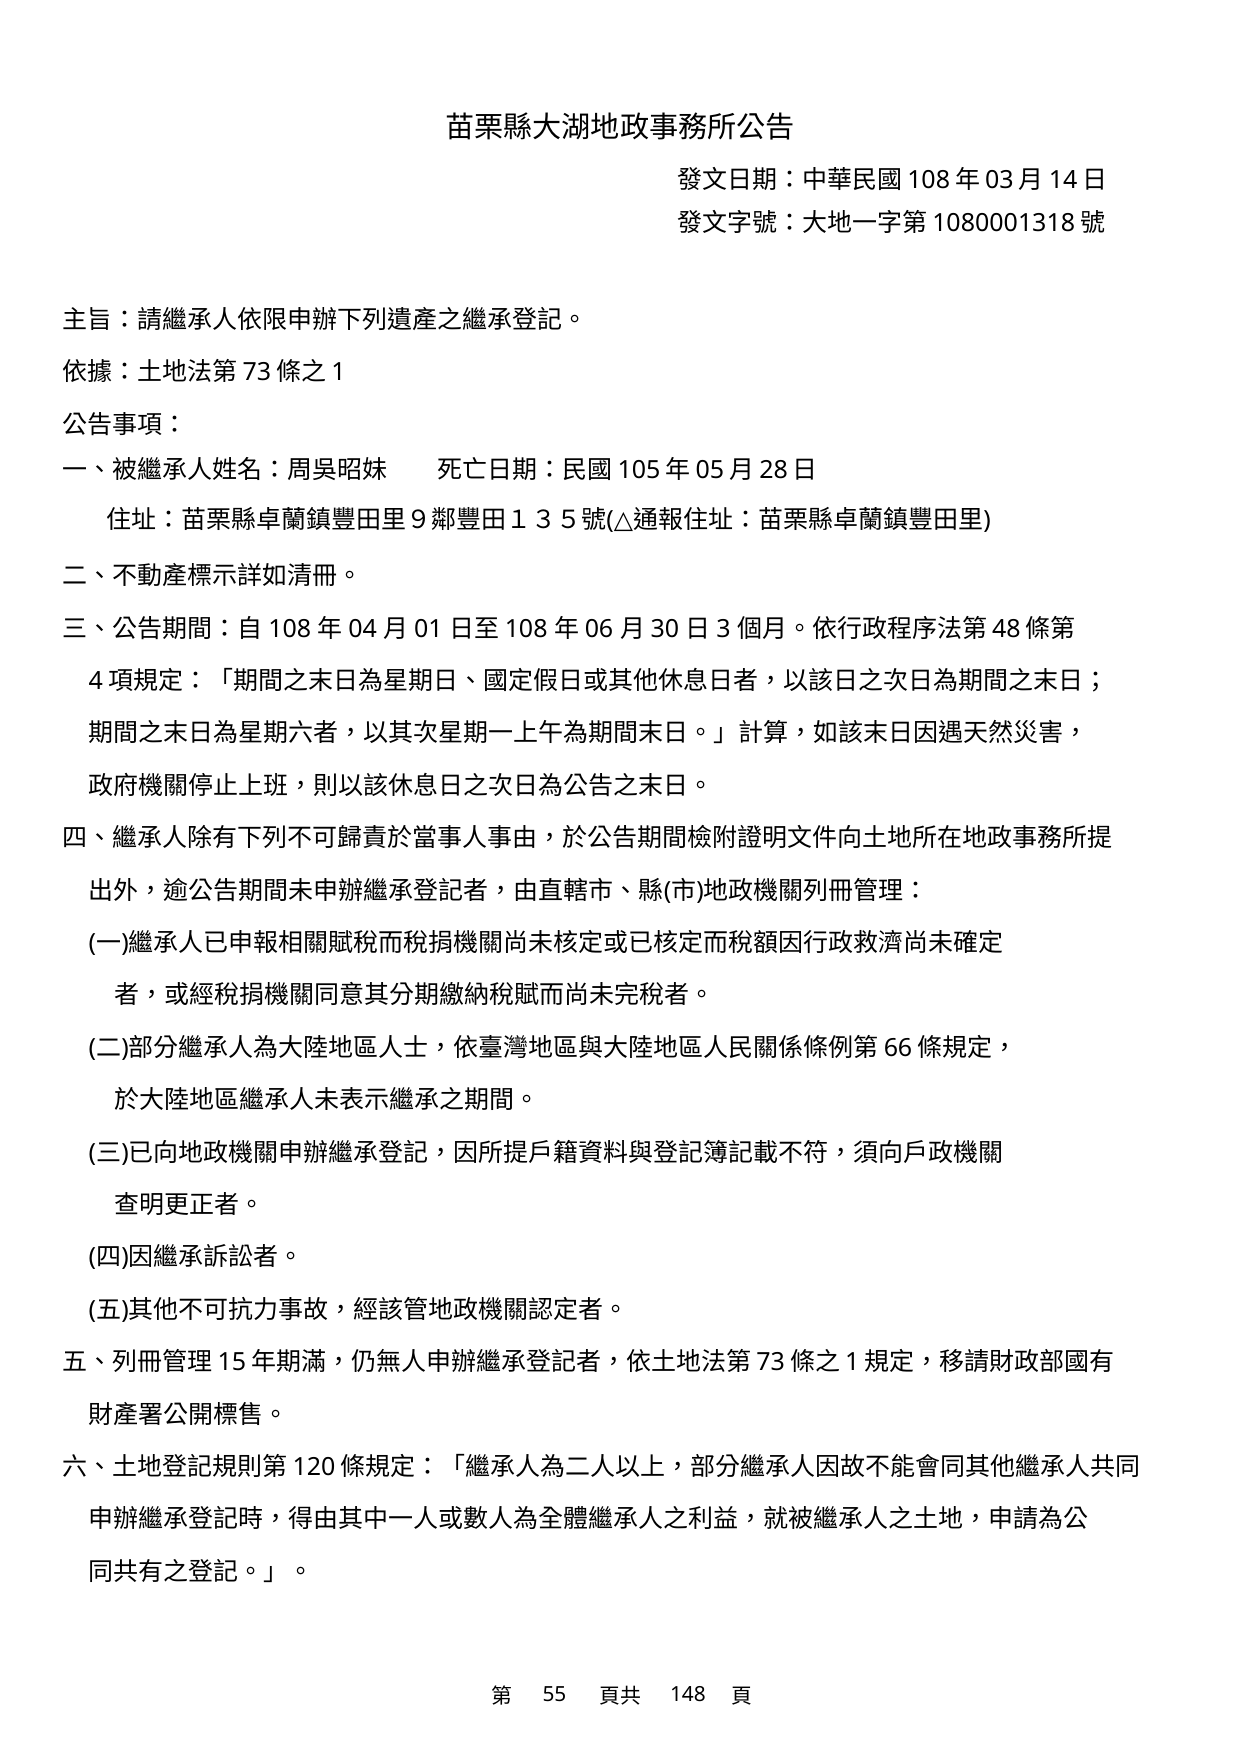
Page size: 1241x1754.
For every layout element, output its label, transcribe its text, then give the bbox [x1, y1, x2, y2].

text 55 [523, 1679, 585, 1708]
text 一、被繼承人姓名：周吳昭妹 死亡日期：民國105年05月28日 [62, 450, 1177, 486]
text 苗栗縣大湖地政事務所公告 [62, 103, 1177, 146]
text 主旨：請繼承人依限申辦下列遺產之繼承登記。 依據：土地法第73條之1 公告事項： [62, 283, 1177, 441]
text 頁 [721, 1679, 762, 1709]
text 二、不動產標示詳如清冊。 三、公告期間：自 108 年 04 月 01 日至 108 年 06 月 30 日 3 個月。依行政程序法第48條第 4項規定：「期間之末日為星期日、國定假日或其他休息日者，以該日之次日為期間之末日； 期間之末日為星期六者，以其次星期一上午為期間末日。」計算，如該末日因遇天然災害， 政府機關停止上班，則以該休息日之次日為公告之末日。 四、繼承人除有下列不可歸責於當事人事由，於公告期間檢附證明文件向土地所在地政事務所提 出外，逾公告期間未申辦繼承登記者，由直轄市、縣(市)地政機關列冊管理： (一)繼承人已申報相關賦稅而稅捐機關尚未核定或已核定而稅額因行政救濟尚未確定 者，或經稅捐機關同意其分期繳納稅賦而尚未完稅者。 (二)部分繼承人為大陸地區人士，依臺灣地區與大陸地區人民關係條例第66條規定， 於大陸地區繼承人未表示繼承之期間。 (三)已向地政機關申辦繼承登記，因所提戶籍資料與登記簿記載不符，須向戶政機關 查明更正者。 (四)因繼承訴訟者。 (五)其他不可抗力事故，經該管地政機關認定者。 五、列冊管理15年期滿，仍無人申辦繼承登記者，依土地法第73條之1規定，移請財政部國有 財產署公開標售。 六、土地登記規則第120條規定：「繼承人為二人以上，部分繼承人因故不能會同其他繼承人共同 申辦繼承登記時，得由其中一人或數人為全體繼承人之利益，就被繼承人之土地，申請為公 同共有之登記。」。 [62, 539, 1177, 1587]
text 發文日期：中華民國108年03月14日 [677, 160, 1177, 196]
text 住址：苗栗縣卓蘭鎮豐田里９鄰豐田１３５號(△通報住址：苗栗縣卓蘭鎮豐田里) [106, 500, 1177, 539]
text 發文字號：大地一字第1080001318號 [677, 202, 1177, 238]
text 頁共 [585, 1679, 654, 1709]
text 148 [654, 1679, 721, 1708]
text 第 [481, 1679, 523, 1709]
